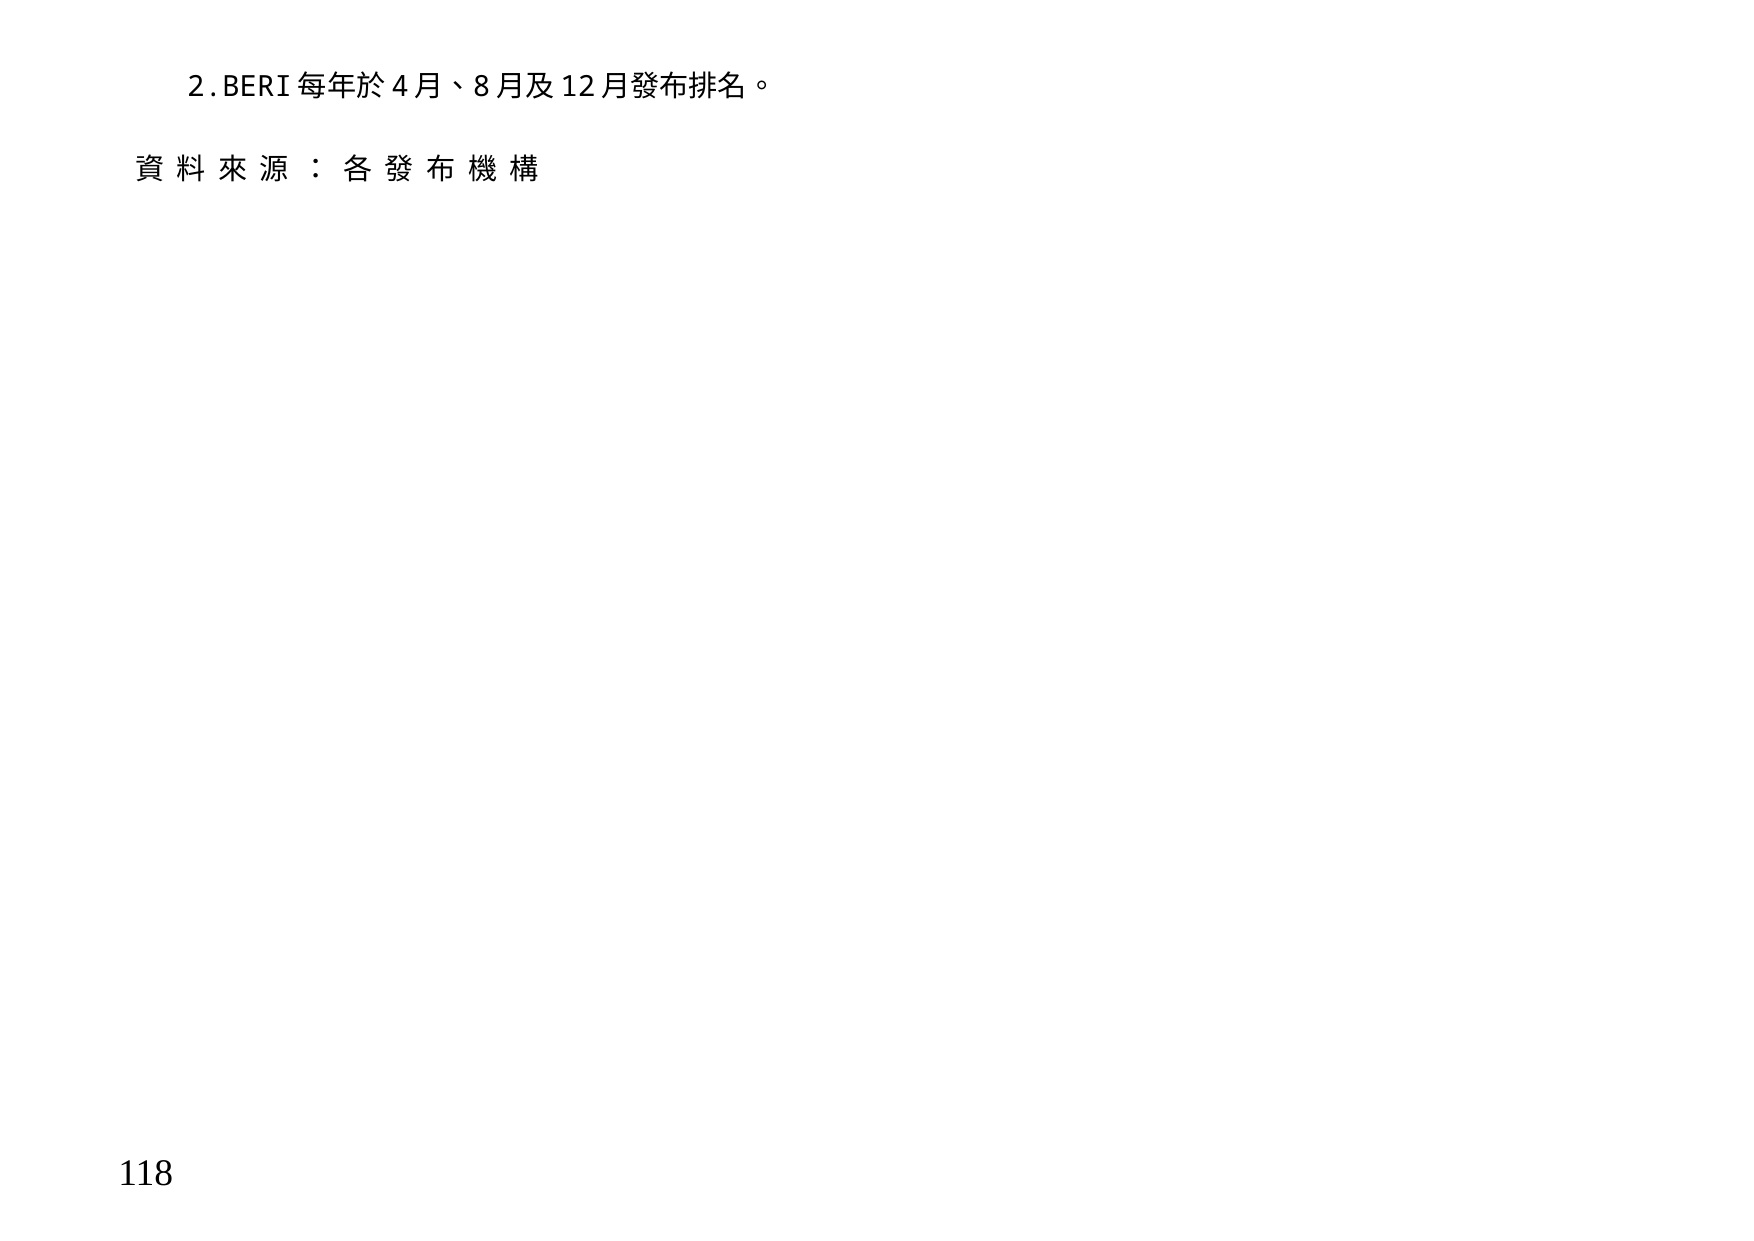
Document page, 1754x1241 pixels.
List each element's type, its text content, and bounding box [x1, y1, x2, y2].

text 2.BERI每年於4月、8月及12月發布排名。 [128, 63, 1611, 105]
text 資料來源：各發布機構 [128, 125, 1628, 188]
